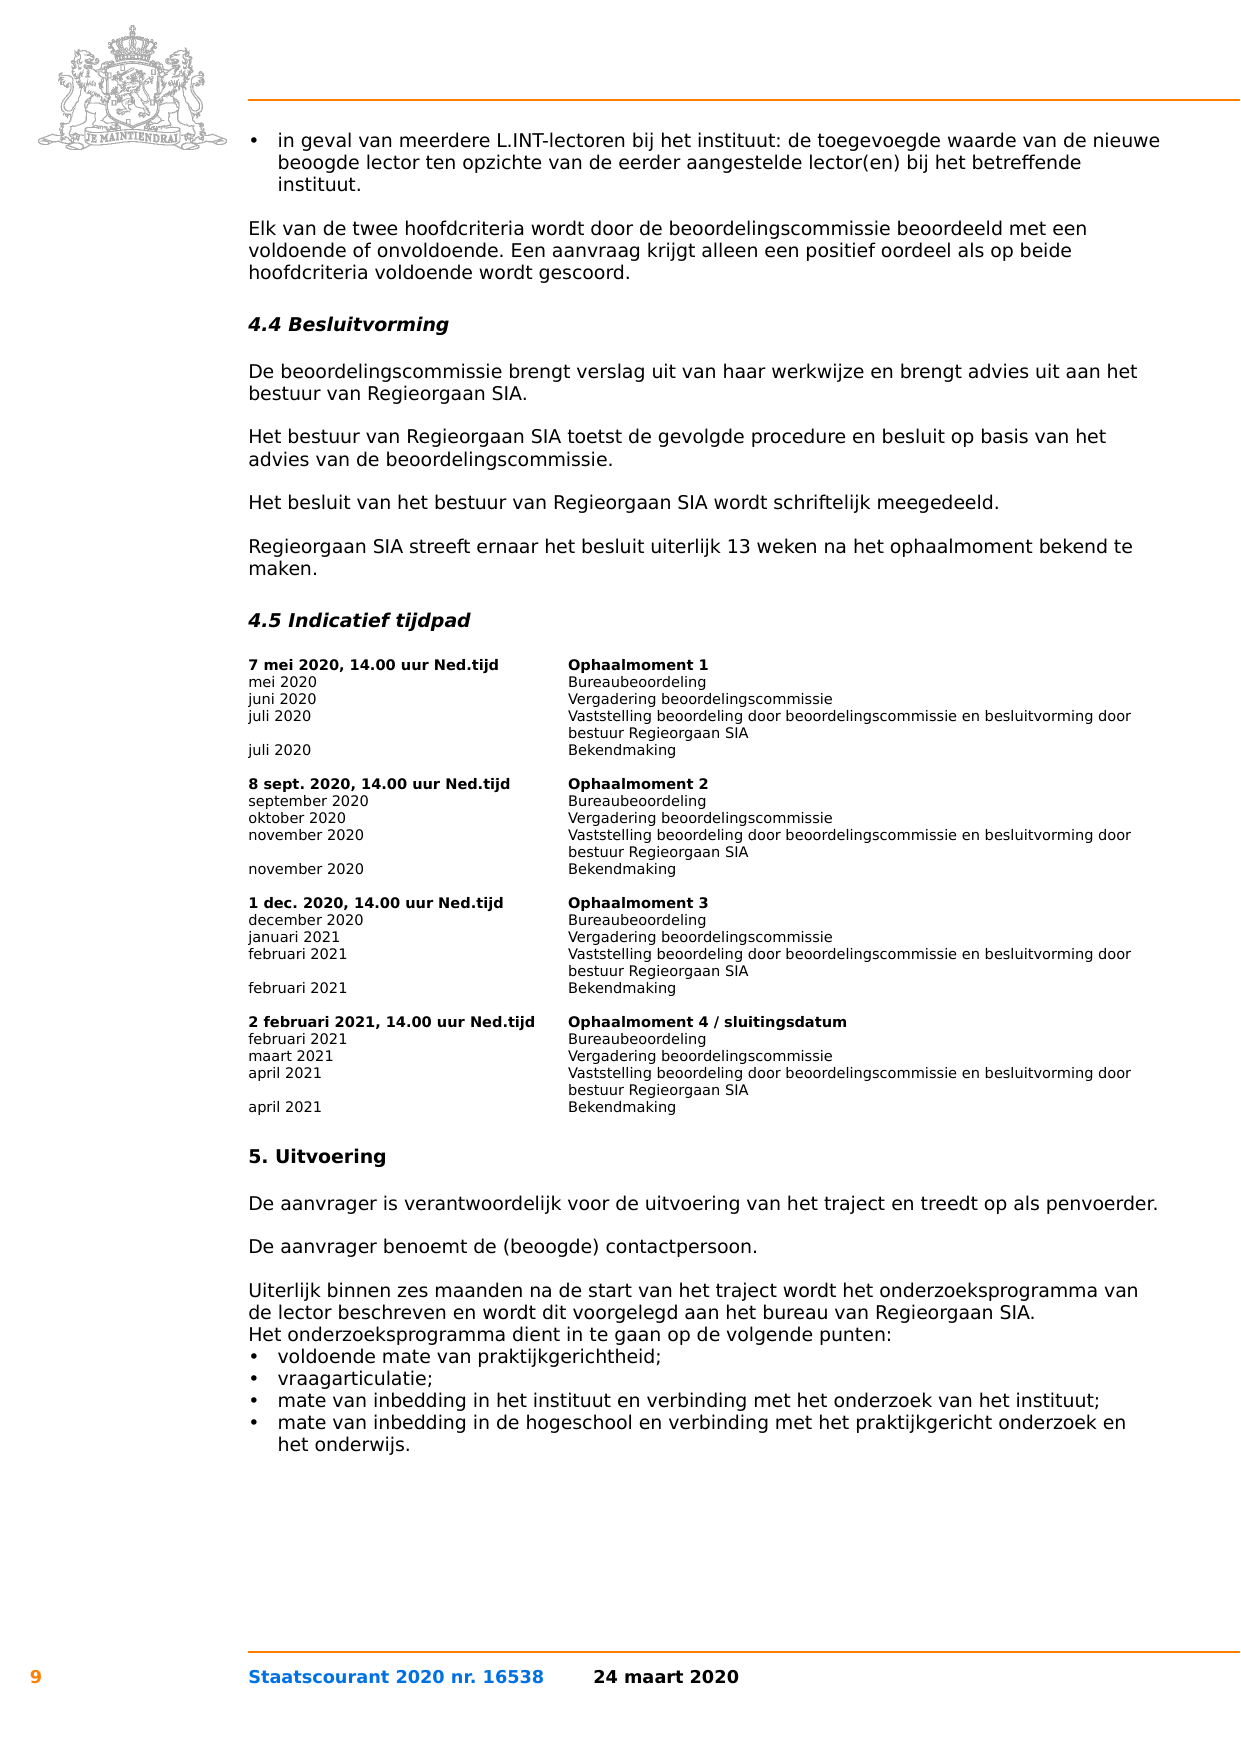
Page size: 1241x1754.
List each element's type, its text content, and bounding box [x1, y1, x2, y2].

table_cell november 2020 [248, 827, 562, 861]
text Regieorgaan SIA streeft ernaar het besluit uiterlijk 13 weken na het ophaalmoment bekend te maken. [248, 536, 1163, 580]
table_cell februari 2021 [248, 1031, 562, 1048]
text • mate van inbedding in het instituut en verbinding met het onderzoek van het instituut; [248, 1390, 1163, 1412]
text • in geval van meerdere L.INT-lectoren bij het instituut: de toegevoegde waarde van de nieuwe beoogde lector ten opzichte van de eerder aangestelde lector(en) bij het betreffende instituut. [248, 130, 1163, 196]
table_cell juli 2020 [248, 742, 562, 759]
subtitle 4.4 Besluitvorming [248, 314, 1163, 336]
table_cell Ophaalmoment 2 [562, 776, 1163, 793]
table_cell Vaststelling beoordeling door beoordelingscommissie en besluitvorming door bestuur Regieorgaan SIA [562, 946, 1163, 980]
table_header Ophaalmoment 1 [562, 657, 1163, 674]
table_cell 1 dec. 2020, 14.00 uur Ned.tijd [248, 895, 562, 912]
table_cell Bureaubeoordeling [562, 674, 1163, 691]
table_cell Vaststelling beoordeling door beoordelingscommissie en besluitvorming door bestuur Regieorgaan SIA [562, 1065, 1163, 1098]
text De aanvrager is verantwoordelijk voor de uitvoering van het traject en treedt op als penvoerder. [248, 1192, 1163, 1214]
table_cell mei 2020 [248, 674, 562, 691]
table_cell 8 sept. 2020, 14.00 uur Ned.tijd [248, 776, 562, 793]
table_cell februari 2021 [248, 980, 562, 997]
table_cell januari 2021 [248, 929, 562, 946]
text Het besluit van het bestuur van Regieorgaan SIA wordt schriftelijk meegedeeld. [248, 492, 1163, 514]
table_cell Bekendmaking [562, 1099, 1163, 1116]
text • vraagarticulatie; [248, 1368, 1163, 1390]
table_cell Vaststelling beoordeling door beoordelingscommissie en besluitvorming door bestuur Regieorgaan SIA [562, 827, 1163, 861]
picture [38, 25, 227, 150]
table_cell april 2021 [248, 1099, 562, 1116]
table_cell juni 2020 [248, 691, 562, 708]
text De beoordelingscommissie brengt verslag uit van haar werkwijze en brengt advies uit aan het bestuur van Regieorgaan SIA. [248, 361, 1163, 404]
text Het onderzoeksprogramma dient in te gaan op de volgende punten: [248, 1324, 1163, 1346]
table_cell maart 2021 [248, 1048, 562, 1064]
table_cell Ophaalmoment 4 / sluitingsdatum [562, 1014, 1163, 1031]
table_cell december 2020 [248, 912, 562, 929]
table_cell Bureaubeoordeling [562, 1031, 1163, 1048]
table_cell Bekendmaking [562, 980, 1163, 997]
table_cell [248, 878, 562, 895]
table_cell juli 2020 [248, 708, 562, 742]
table_cell Vaststelling beoordeling door beoordelingscommissie en besluitvorming door bestuur Regieorgaan SIA [562, 708, 1163, 742]
table_cell november 2020 [248, 861, 562, 878]
table_cell [562, 878, 1163, 895]
text Uiterlijk binnen zes maanden na de start van het traject wordt het onderzoeksprogramma van de lector beschreven en wordt dit voorgelegd aan het bureau van Regieorgaan SIA. [248, 1280, 1163, 1324]
subtitle 5. Uitvoering [248, 1146, 1163, 1167]
text De aanvrager benoemt de (beoogde) contactpersoon. [248, 1236, 1163, 1258]
table_cell Ophaalmoment 3 [562, 895, 1163, 912]
text • mate van inbedding in de hogeschool en verbinding met het praktijkgericht onderzoek en het onderwijs. [248, 1412, 1163, 1456]
subtitle 4.5 Indicatief tijdpad [248, 610, 1163, 632]
table_cell Vergadering beoordelingscommissie [562, 810, 1163, 827]
text Elk van de twee hoofdcriteria wordt door de beoordelingscommissie beoordeeld met een voldoende of onvoldoende. Een aanvraag krijgt alleen een positief oordeel als op beide hoofdcriteria voldoende wordt gescoord. [248, 218, 1163, 284]
table_cell [248, 759, 562, 776]
table_cell [562, 997, 1163, 1014]
table_cell september 2020 [248, 793, 562, 810]
table_cell Bureaubeoordeling [562, 793, 1163, 810]
table_cell Bekendmaking [562, 861, 1163, 878]
table_cell Bekendmaking [562, 742, 1163, 759]
table_cell Vergadering beoordelingscommissie [562, 929, 1163, 946]
table_cell 2 februari 2021, 14.00 uur Ned.tijd [248, 1014, 562, 1031]
table_cell [562, 759, 1163, 776]
table_cell oktober 2020 [248, 810, 562, 827]
table_cell Bureaubeoordeling [562, 912, 1163, 929]
table_cell Vergadering beoordelingscommissie [562, 1048, 1163, 1064]
table_header 7 mei 2020, 14.00 uur Ned.tijd [248, 657, 562, 674]
table_cell [248, 997, 562, 1014]
table_cell Vergadering beoordelingscommissie [562, 691, 1163, 708]
table_cell februari 2021 [248, 946, 562, 980]
text Het bestuur van Regieorgaan SIA toetst de gevolgde procedure en besluit op basis van het advies van de beoordelingscommissie. [248, 426, 1163, 470]
text • voldoende mate van praktijkgerichtheid; [248, 1346, 1163, 1368]
table_cell april 2021 [248, 1065, 562, 1098]
